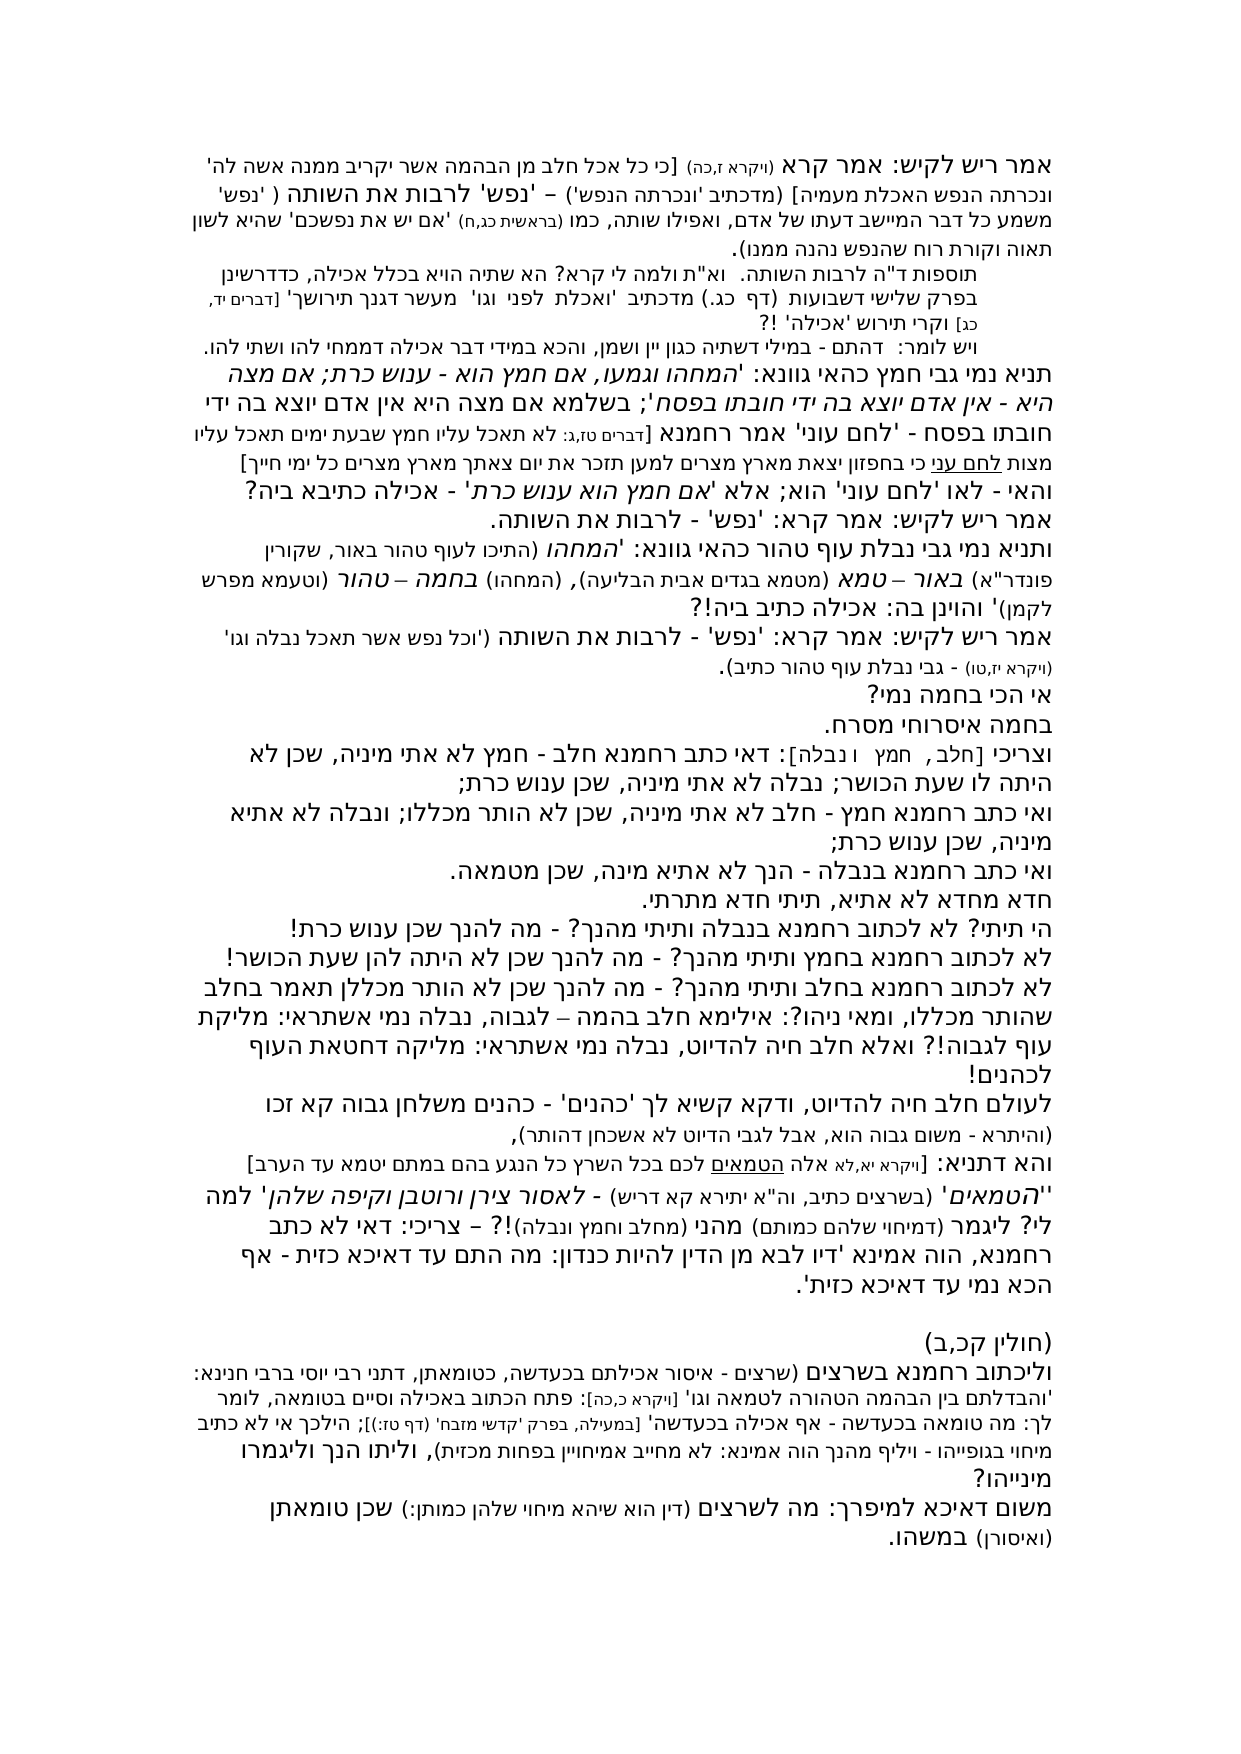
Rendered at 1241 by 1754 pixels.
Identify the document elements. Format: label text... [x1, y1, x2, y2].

text משום דאיכא למיפרך: מה לשרצים (דין הוא שיהא מיחוי שלהן כמותן:) שכן טומאתן (ואיסורן) במשהו. [187, 1493, 1053, 1552]
text אמר ריש לקיש: אמר קרא (ויקרא ז,כה) [כי כל אכל חלב מן הבהמה אשר יקריב ממנה אשה לה' ונכרתה הנפש האכלת מעמיה] (מדכתיב 'ונכרתה הנפש') – 'נפש' לרבות את השותה ( 'נפש' משמע כל דבר המיישב דעתו של אדם, ואפילו שותה, כמו (בראשית כג,ח) 'אם יש את נפשכם' שהיא לשון תאוה וקורת רוח שהנפש נהנה ממנו). [187, 150, 1053, 262]
text לא לכתוב רחמנא בחמץ ותיתי מהנך? - מה להנך שכן לא היתה להן שעת הכושר! [187, 944, 1053, 973]
text אי הכי בחמה נמי? [187, 681, 1053, 710]
text ואי כתב רחמנא בנבלה - הנך לא אתיא מינה, שכן מטמאה. [187, 856, 1053, 885]
text אמר ריש לקיש: אמר קרא: 'נפש' - לרבות את השותה. [187, 505, 1053, 534]
text הי תיתי? לא לכתוב רחמנא בנבלה ותיתי מהנך? - מה להנך שכן ענוש כרת! [187, 914, 1053, 944]
text ותניא נמי גבי נבלת עוף טהור כהאי גוונא: 'המחהו (התיכו לעוף טהור באור, שקורין פונדר"א) באור – טמא (מטמא בגדים אבית הבליעה), (המחהו) בחמה – טהור (וטעמא מפרש לקמן)' והוינן בה: אכילה כתיב ביה!? [187, 534, 1053, 622]
text תניא נמי גבי חמץ כהאי גוונא: 'המחהו וגמעו, אם חמץ הוא - ענוש כרת; אם מצה היא - אין אדם יוצא בה ידי חובתו בפסח'; בשלמא אם מצה היא אין אדם יוצא בה ידי חובתו בפסח - 'לחם עוני' אמר רחמנא [דברים טז,ג: לא תאכל עליו חמץ שבעת ימים תאכל עליו מצות לחם עני כי בחפזון יצאת מארץ מצרים למען תזכר את יום צאתך מארץ מצרים כל ימי חייך] והאי - לאו 'לחם עוני' הוא; אלא 'אם חמץ הוא ענוש כרת' - אכילה כתיבא ביה? [187, 359, 1053, 505]
text לא לכתוב רחמנא בחלב ותיתי מהנך? - מה להנך שכן לא הותר מכללן תאמר בחלב שהותר מכללו, ומאי ניהו?: אילימא חלב בהמה – לגבוה, נבלה נמי אשתראי: מליקת עוף לגבוה!? ואלא חלב חיה להדיוט, נבלה נמי אשתראי: מליקה דחטאת העוף לכהנים! [187, 973, 1053, 1090]
text ואי כתב רחמנא חמץ - חלב לא אתי מיניה, שכן לא הותר מכללו; ונבלה לא אתיא מיניה, שכן ענוש כרת; [187, 798, 1053, 856]
text והא דתניא: [ויקרא יא,לא אלה הטמאים לכם בכל השרץ כל הנגע בהם במתם יטמא עד הערב] ''הטמאים' (בשרצים כתיב, וה"א יתירא קא דריש) - לאסור צירן ורוטבן וקיפה שלהן' למה לי? ליגמר (דמיחוי שלהם כמותם) מהני (מחלב וחמץ ונבלה)!? – צריכי: דאי לא כתב רחמנא, הוה אמינא 'דיו לבא מן הדין להיות כנדון: מה התם עד דאיכא כזית - אף הכא נמי עד דאיכא כזית'. [187, 1148, 1053, 1299]
text חדא מחדא לא אתיא, תיתי חדא מתרתי. [187, 885, 1053, 914]
text בחמה איסרוחי מסרח. [187, 710, 1053, 739]
text ויש לומר: דהתם - במילי דשתיה כגון יין ושמן, והכא במידי דבר אכילה דממחי להו ושתי להו. [187, 335, 978, 359]
text אמר ריש לקיש: אמר קרא: 'נפש' - לרבות את השותה ('וכל נפש אשר תאכל נבלה וגו' (ויקרא יז,טו) - גבי נבלת עוף טהור כתיב). [187, 622, 1053, 681]
text וליכתוב רחמנא בשרצים (שרצים - איסור אכילתם בכעדשה, כטומאתן, דתני רבי יוסי ברבי חנינא: 'והבדלתם בין הבהמה הטהורה לטמאה וגו' [ויקרא כ,כה]: פתח הכתוב באכילה וסיים בטומאה, לומר לך: מה טומאה בכעדשה - אף אכילה בכעדשה' [במעילה, בפרק 'קדשי מזבח' (דף טז:)]; הילכך אי לא כתיב מיחוי בגופייהו - ויליף מהנך הוה אמינא: לא מחייב אמיחויין בפחות מכזית), וליתו הנך וליגמרו מינייהו? [187, 1357, 1053, 1493]
text תוספות ד"ה לרבות השותה. וא"ת ולמה לי קרא? הא שתיה הויא בכלל אכילה, כדדרשינן בפרק שלישי דשבועות (דף כג.) מדכתיב 'ואכלת לפני וגו' מעשר דגנך תירושך' [דברים יד,כג] וקרי תירוש 'אכילה' !? [187, 262, 978, 335]
text (חולין קכ,ב) [187, 1328, 1053, 1357]
text וצריכי [חלב, חמץ ונבלה]: דאי כתב רחמנא חלב - חמץ לא אתי מיניה, שכן לא היתה לו שעת הכושר; נבלה לא אתי מיניה, שכן ענוש כרת; [187, 739, 1053, 798]
text לעולם חלב חיה להדיוט, ודקא קשיא לך 'כהנים' - כהנים משלחן גבוה קא זכו (והיתרא - משום גבוה הוא, אבל לגבי הדיוט לא אשכחן דהותר), [187, 1090, 1053, 1148]
